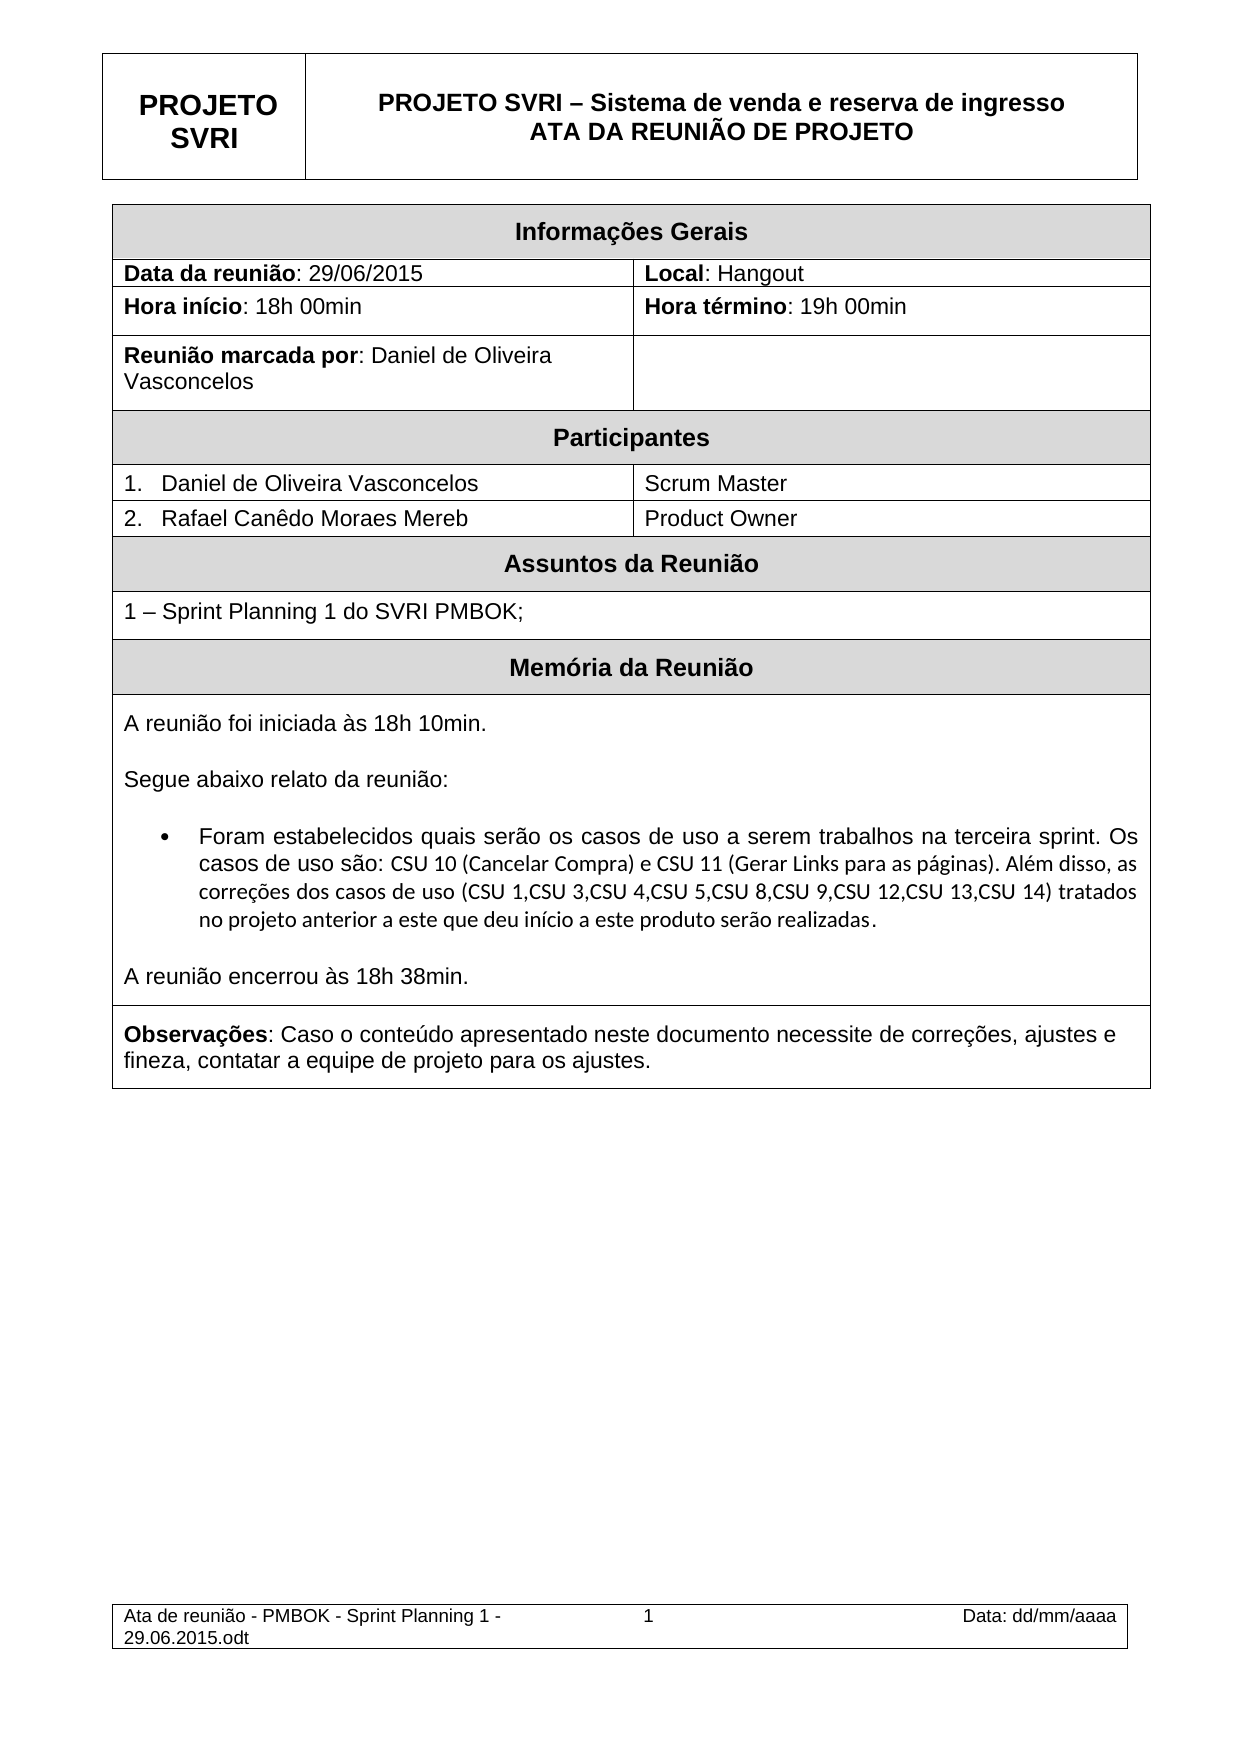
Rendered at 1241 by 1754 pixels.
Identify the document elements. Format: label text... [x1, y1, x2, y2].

table_cell Local: Hangout [634, 260, 1150, 286]
table_cell Memória da Reunião [113, 640, 1150, 694]
table_cell Hora início: 18h 00min [113, 287, 633, 334]
table_cell Daniel de Oliveira Vasconcelos [113, 465, 633, 500]
table_cell 1 – Sprint Planning 1 do SVRI PMBOK; [113, 592, 1150, 639]
table_cell [634, 336, 1150, 409]
table_cell Hora término: 19h 00min [634, 287, 1150, 334]
table_header Informações Gerais [113, 205, 1150, 258]
table_cell Data da reunião: 29/06/2015 [113, 260, 633, 286]
table_cell Product Owner [634, 501, 1150, 536]
table_cell A reunião foi iniciada às 18h 10min. Segue abaixo relato da reunião: Foram estabelecidos quais serão os casos de uso a serem trabalhos na terceira sprint. Os casos de uso são: CSU 10 (Cancelar Compra) e CSU 11 (Gerar Links para as páginas). Além disso, as correções dos casos de uso (CSU 1,CSU 3,CSU 4,CSU 5,CSU 8,CSU 9,CSU 12,CSU 13,CSU 14) tratados no projeto anterior a este que deu início a este produto serão realizadas. A reunião encerrou às 18h 38min. [113, 695, 1150, 1004]
table_cell Participantes [113, 411, 1150, 464]
table_cell Reunião marcada por: Daniel de Oliveira Vasconcelos [113, 336, 633, 409]
table_cell Scrum Master [634, 465, 1150, 500]
table_cell Rafael Canêdo Moraes Mereb [113, 501, 633, 536]
table_cell Assuntos da Reunião [113, 537, 1150, 591]
table_cell Observações: Caso o conteúdo apresentado neste documento necessite de correções, ajustes e fineza, contatar a equipe de projeto para os ajustes. [113, 1006, 1150, 1088]
